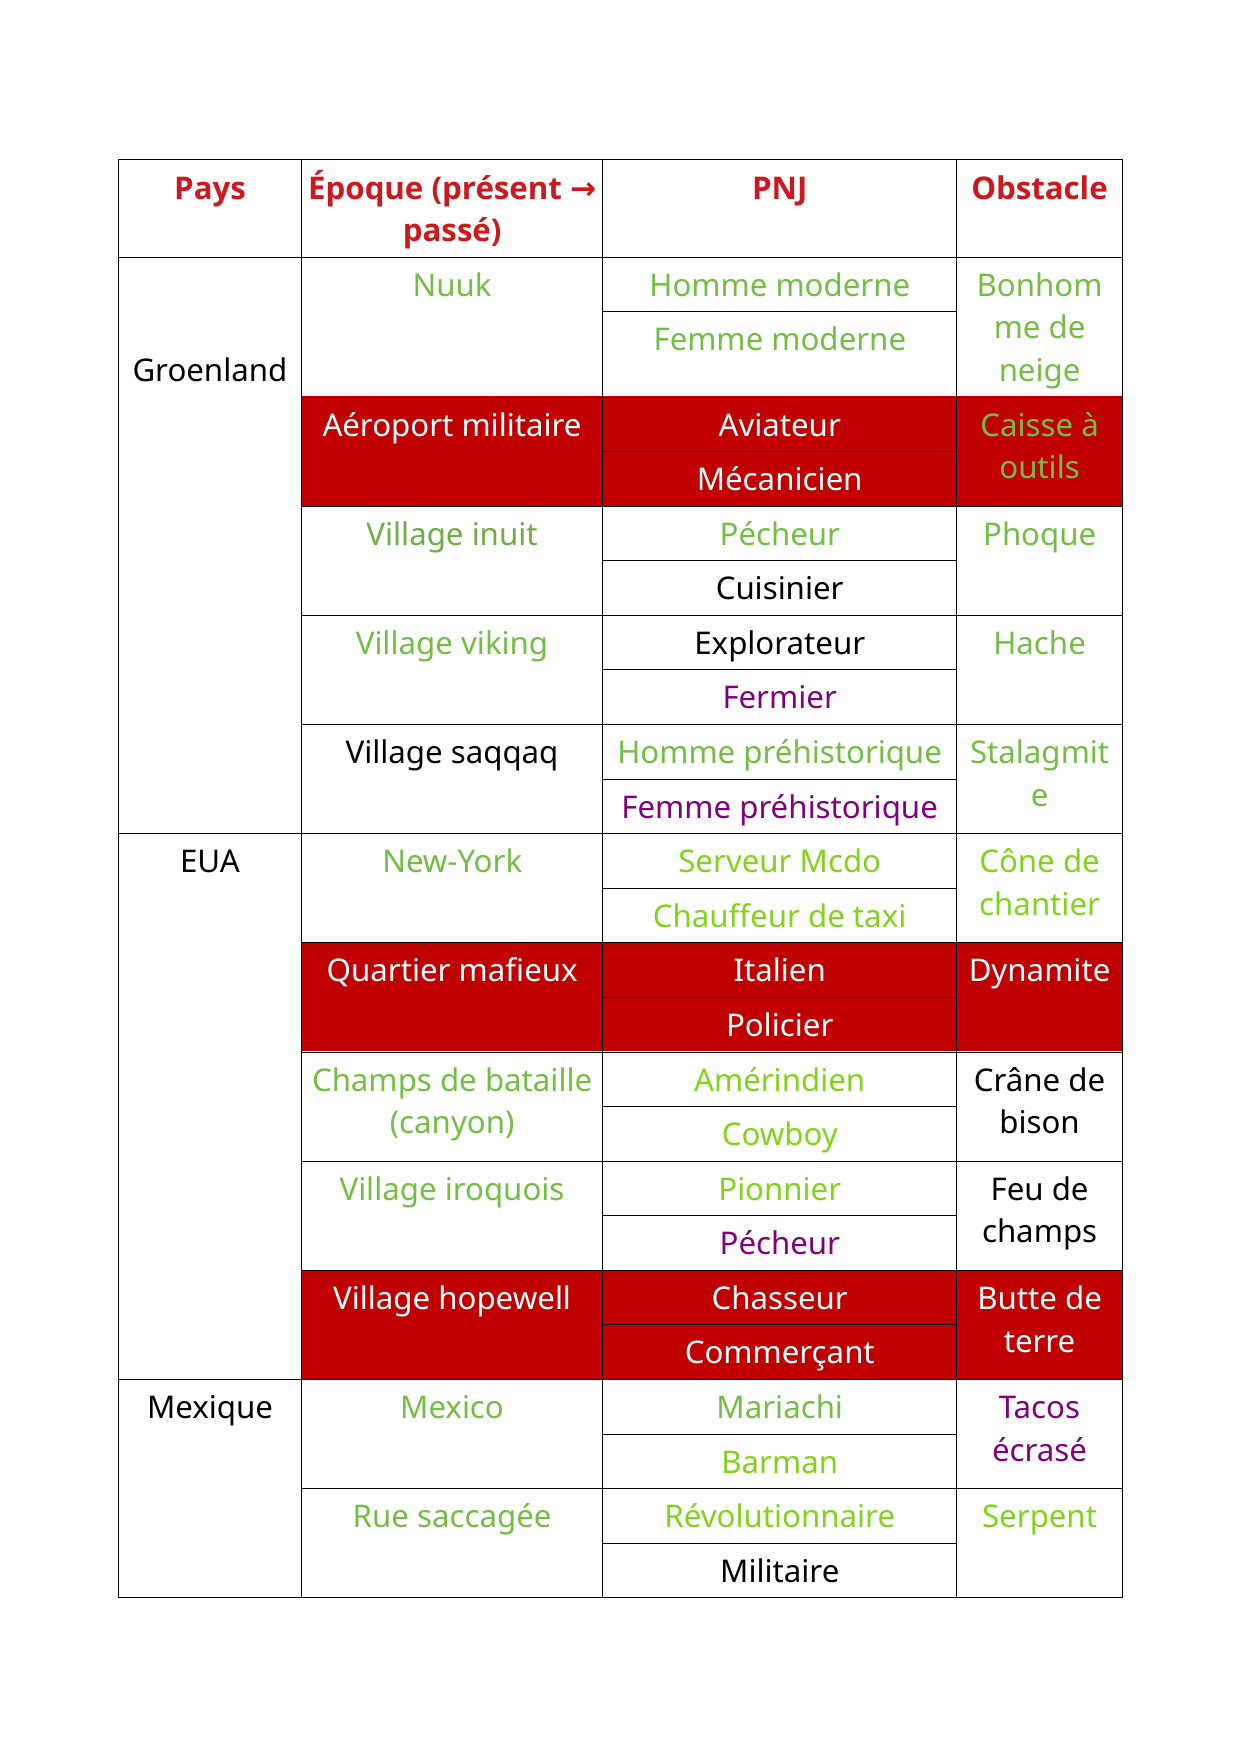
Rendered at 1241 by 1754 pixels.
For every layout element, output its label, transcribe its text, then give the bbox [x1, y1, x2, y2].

table_cell Pécheur [603, 1216, 956, 1270]
table_cell Explorateur [603, 616, 956, 669]
table_cell Homme préhistorique [603, 725, 956, 778]
table_cell Serpent [957, 1489, 1122, 1597]
table_cell EUA [119, 834, 301, 1379]
table_header Pays [119, 160, 301, 257]
table_cell Commerçant [603, 1325, 956, 1379]
table_cell Phoque [957, 507, 1122, 615]
table_cell Village iroquois [302, 1162, 602, 1270]
table_cell Village hopewell [302, 1271, 602, 1379]
table_cell Bonhomme de neige [957, 258, 1122, 396]
table_cell Femme préhistorique [603, 780, 956, 833]
table_header Obstacle [957, 160, 1122, 257]
table_cell Nuuk [302, 258, 602, 396]
table_cell Village saqqaq [302, 725, 602, 833]
table_cell Pionnier [603, 1162, 956, 1215]
table_cell Crâne de bison [957, 1053, 1122, 1161]
table_cell Militaire [603, 1544, 956, 1597]
table_cell Serveur Mcdo [603, 834, 956, 888]
table_cell Rue saccagée [302, 1489, 602, 1597]
table_cell Mécanicien [603, 452, 956, 506]
table_cell Mexico [302, 1380, 602, 1488]
table_cell Révolutionnaire [603, 1489, 956, 1543]
table_cell Feu de champs [957, 1162, 1122, 1270]
table_cell Tacos écrasé [957, 1380, 1122, 1488]
table_cell Pécheur [603, 507, 956, 560]
table_cell Quartier mafieux [302, 943, 602, 1051]
table_cell Homme moderne [603, 258, 956, 311]
table_cell Policier [603, 998, 956, 1051]
table_cell Fermier [603, 670, 956, 724]
table_cell Dynamite [957, 943, 1122, 1051]
table_cell Chasseur [603, 1271, 956, 1324]
table_cell Mariachi [603, 1380, 956, 1433]
table_cell Village inuit [302, 507, 602, 615]
table_cell Caisse à outils [957, 398, 1122, 506]
table_cell Cône de chantier [957, 834, 1122, 942]
table_cell Stalagmite [957, 725, 1122, 833]
table_header Époque (présent → passé) [302, 160, 602, 257]
table_cell Groenland [119, 258, 301, 833]
table_cell Italien [603, 943, 956, 997]
table_cell Femme moderne [603, 312, 956, 396]
table_cell Amérindien [603, 1053, 956, 1106]
table_cell Chauffeur de taxi [603, 889, 956, 942]
table_cell Mexique [119, 1380, 301, 1597]
table_cell Aéroport militaire [302, 398, 602, 506]
table_cell New-York [302, 834, 602, 942]
table_cell Cowboy [603, 1107, 956, 1161]
table_cell Butte de terre [957, 1271, 1122, 1379]
table_header PNJ [603, 160, 956, 257]
table_cell Village viking [302, 616, 602, 724]
table_cell Hache [957, 616, 1122, 724]
table_cell Champs de bataille (canyon) [302, 1053, 602, 1161]
table_cell Cuisinier [603, 561, 956, 615]
table_cell Aviateur [603, 398, 956, 451]
table_cell Barman [603, 1435, 956, 1488]
